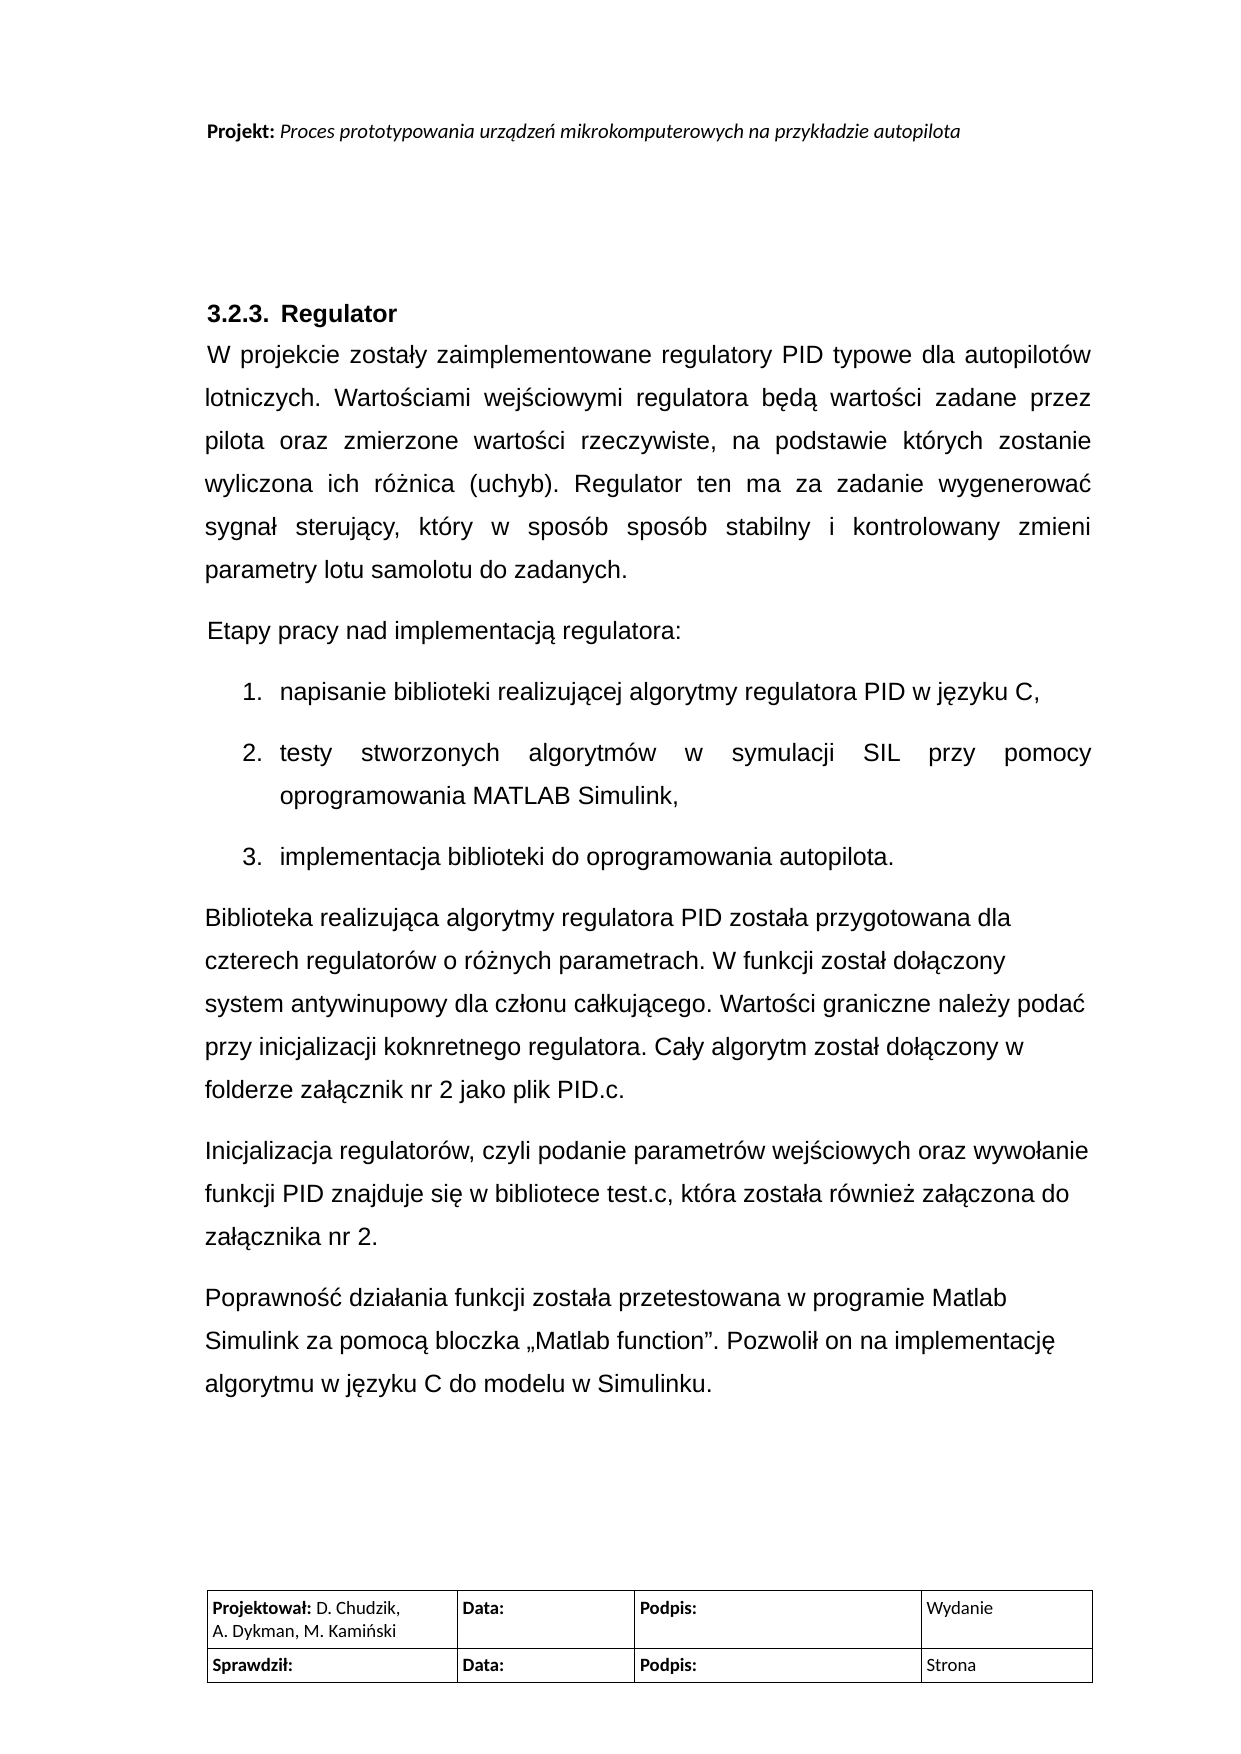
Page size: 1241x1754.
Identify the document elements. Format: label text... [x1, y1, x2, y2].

text W projekcie zostały zaimplementowane regulatory PID typowe dla autopilotów lotniczych. Wartościami wejściowymi regulatora będą wartości zadane przez pilota oraz zmierzone wartości rzeczywiste, na podstawie których zostanie wyliczona ich różnica (uchyb). Regulator ten ma za zadanie wygenerować sygnał sterujący, który w sposób sposób stabilny i kontrolowany zmieni parametry lotu samolotu do zadanych. [204, 340, 1092, 584]
text Inicjalizacja regulatorów, czyli podanie parametrów wejściowych oraz wywołanie funkcji PID znajduje się w bibliotece test.c, która została również załączona do załącznika nr 2. [204, 1136, 1092, 1251]
list implementacja biblioteki do oprogramowania autopilota. [242, 842, 1092, 871]
list testy stworzonych algorytmów w symulacji SIL przy pomocy oprogramowania MATLAB Simulink, [242, 738, 1092, 810]
list napisanie biblioteki realizującej algorytmy regulatora PID w języku C, [242, 677, 1092, 706]
text Etapy pracy nad implementacją regulatora: [204, 616, 1092, 645]
text Biblioteka realizująca algorytmy regulatora PID została przygotowana dla czterech regulatorów o różnych parametrach. W funkcji został dołączony system antywinupowy dla członu całkującego. Wartości graniczne należy podać przy inicjalizacji koknretnego regulatora. Cały algorytm został dołączony w folderze załącznik nr 2 jako plik PID.c. [204, 903, 1092, 1104]
subtitle Regulator [207, 299, 1092, 328]
text Poprawność działania funkcji została przetestowana w programie Matlab Simulink za pomocą bloczka „Matlab function”. Pozwolił on na implementację algorytmu w języku C do modelu w Simulinku. [204, 1283, 1092, 1398]
